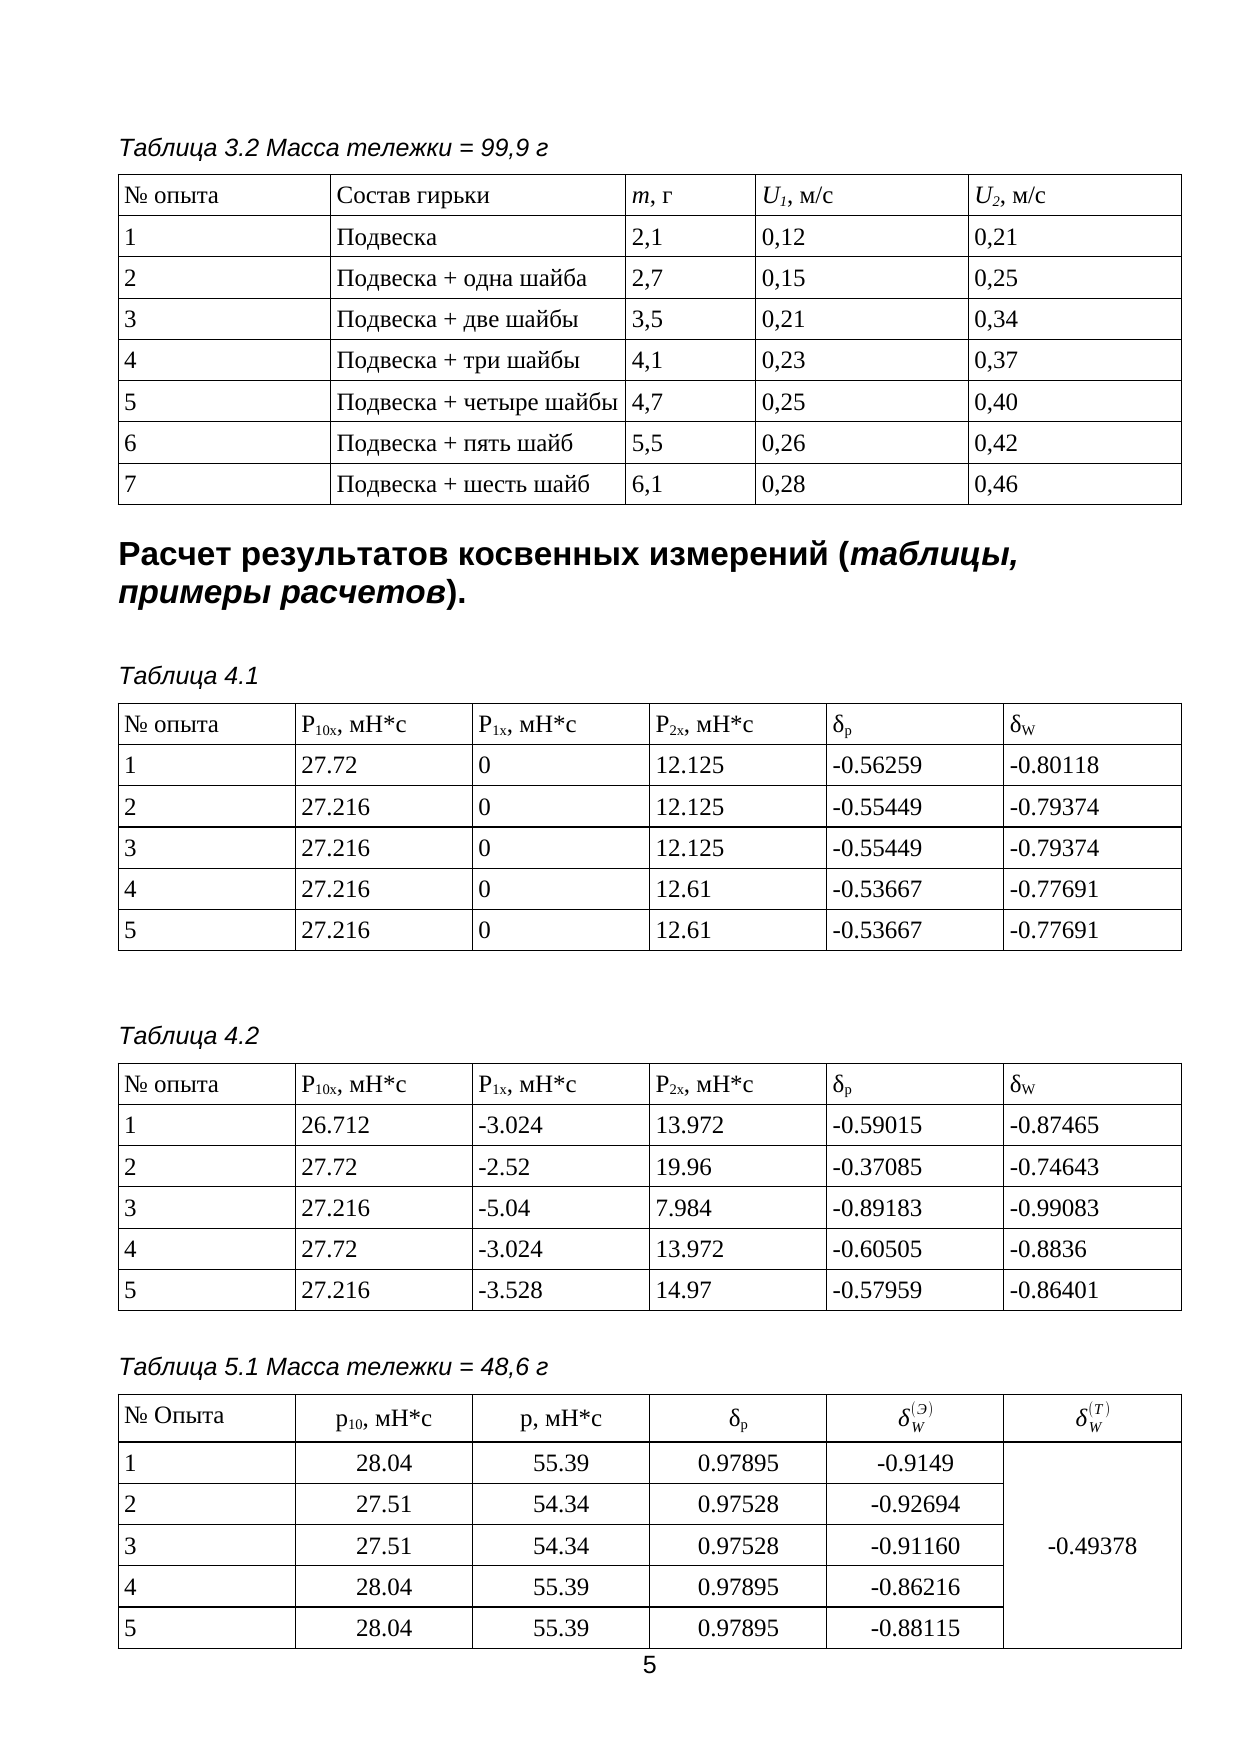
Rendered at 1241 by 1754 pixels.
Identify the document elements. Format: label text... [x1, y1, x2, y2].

table_cell 28.04 [296, 1608, 472, 1648]
table_cell 3 [119, 299, 330, 339]
table_cell 0,12 [756, 216, 968, 256]
table_cell 2 [119, 786, 295, 826]
text Таблица 4.2 [118, 1021, 1181, 1050]
table_cell 0,15 [756, 257, 968, 297]
table_cell 5 [119, 1270, 295, 1310]
table_cell -0.86401 [1004, 1270, 1181, 1310]
table_cell 28.04 [296, 1443, 472, 1483]
table_cell -0.79374 [1004, 786, 1181, 826]
table_cell 2 [119, 1484, 295, 1524]
table_header P2x, мH*c [650, 1064, 826, 1104]
table_cell 5,5 [626, 422, 755, 462]
table_cell 0,26 [756, 422, 968, 462]
table_cell -0.53667 [827, 869, 1003, 909]
table_cell -0.56259 [827, 745, 1003, 785]
table_cell 0,28 [756, 464, 968, 504]
table_cell 55.39 [473, 1608, 649, 1648]
table_cell 3,5 [626, 299, 755, 339]
table_cell 0,21 [969, 216, 1181, 256]
table_cell 2,1 [626, 216, 755, 256]
table_header [1004, 1395, 1181, 1441]
table_cell 3 [119, 1525, 295, 1565]
table_cell 12.61 [650, 910, 826, 950]
table_cell 27.51 [296, 1525, 472, 1565]
table_cell 0,37 [969, 340, 1181, 380]
table_header δW [1004, 1064, 1181, 1104]
table_cell 12.61 [650, 869, 826, 909]
table_cell -5.04 [473, 1187, 649, 1227]
table_header № Опыта [119, 1395, 295, 1441]
text Таблица 4.1 [118, 661, 1181, 690]
table_cell 0,25 [969, 257, 1181, 297]
table_cell -0.55449 [827, 828, 1003, 868]
table_cell 4,1 [626, 340, 755, 380]
text Расчет результатов косвенных измерений (таблицы, примеры расчетов). [118, 533, 1181, 610]
table_cell 4 [119, 1229, 295, 1269]
table_cell 7 [119, 464, 330, 504]
table_cell 0 [473, 828, 649, 868]
table_cell 5 [119, 381, 330, 421]
table_cell -0.92694 [827, 1484, 1003, 1524]
table_cell 0,46 [969, 464, 1181, 504]
table_cell Подвеска + одна шайба [331, 257, 625, 297]
table_cell -0.74643 [1004, 1146, 1181, 1186]
table_cell 26.712 [296, 1105, 472, 1145]
table_cell -0.49378 [1004, 1443, 1181, 1648]
table_cell 4 [119, 340, 330, 380]
table_cell -2.52 [473, 1146, 649, 1186]
table_cell -0.79374 [1004, 828, 1181, 868]
table_cell 12.125 [650, 828, 826, 868]
table_cell 7.984 [650, 1187, 826, 1227]
table_cell Подвеска + шесть шайб [331, 464, 625, 504]
table_cell -3.528 [473, 1270, 649, 1310]
table_header p10, мH*c [296, 1395, 472, 1441]
table_cell 27.216 [296, 828, 472, 868]
table_cell -0.37085 [827, 1146, 1003, 1186]
table_header P1x, мH*c [473, 1064, 649, 1104]
table_header № опыта [119, 175, 330, 215]
table_cell Подвеска + три шайбы [331, 340, 625, 380]
table_header P1x, мH*c [473, 704, 649, 744]
table_cell 0,40 [969, 381, 1181, 421]
table_cell 27.72 [296, 1146, 472, 1186]
table_cell -0.88115 [827, 1608, 1003, 1648]
table_cell Подвеска + пять шайб [331, 422, 625, 462]
table_cell 2 [119, 257, 330, 297]
table_cell 0 [473, 869, 649, 909]
table_cell 0,42 [969, 422, 1181, 462]
table_cell 4,7 [626, 381, 755, 421]
table_cell -0.60505 [827, 1229, 1003, 1269]
table_cell -3.024 [473, 1105, 649, 1145]
table_cell -0.8836 [1004, 1229, 1181, 1269]
table_cell Подвеска + две шайбы [331, 299, 625, 339]
table_cell 5 [119, 910, 295, 950]
table_cell 1 [119, 1105, 295, 1145]
table_cell 27.216 [296, 1187, 472, 1227]
table_cell -0.59015 [827, 1105, 1003, 1145]
table_cell -0.89183 [827, 1187, 1003, 1227]
table_header δp [827, 1064, 1003, 1104]
table_header δp [827, 704, 1003, 744]
table_cell 27.216 [296, 786, 472, 826]
table_header [827, 1395, 1003, 1441]
table_cell 6 [119, 422, 330, 462]
table_cell 0.97895 [650, 1443, 826, 1483]
table_cell 1 [119, 1443, 295, 1483]
table_cell 5 [119, 1608, 295, 1648]
table_cell 27.72 [296, 1229, 472, 1269]
table_header № опыта [119, 704, 295, 744]
table_header U2, м/c [969, 175, 1181, 215]
table_cell 0.97528 [650, 1484, 826, 1524]
table_cell Подвеска + четыре шайбы [331, 381, 625, 421]
table_header m, г [626, 175, 755, 215]
table_header P2x, мH*c [650, 704, 826, 744]
table_cell 27.72 [296, 745, 472, 785]
table_cell -0.9149 [827, 1443, 1003, 1483]
table_cell 0,25 [756, 381, 968, 421]
table_cell 27.216 [296, 869, 472, 909]
table_cell -0.53667 [827, 910, 1003, 950]
table_cell 0 [473, 786, 649, 826]
table_header p, мH*c [473, 1395, 649, 1441]
table_cell -0.91160 [827, 1525, 1003, 1565]
table_cell 6,1 [626, 464, 755, 504]
table_cell 0.97528 [650, 1525, 826, 1565]
table_cell -0.86216 [827, 1566, 1003, 1606]
table_cell Подвеска [331, 216, 625, 256]
table_cell 2,7 [626, 257, 755, 297]
table_cell 0,23 [756, 340, 968, 380]
text Таблица 3.2 Mасса тележки = 99,9 г [118, 132, 1181, 161]
table_cell -0.99083 [1004, 1187, 1181, 1227]
table_cell 27.216 [296, 910, 472, 950]
table_cell 4 [119, 1566, 295, 1606]
table_header δp [650, 1395, 826, 1441]
table_cell 0 [473, 910, 649, 950]
table_header P10x, мH*c [296, 704, 472, 744]
table_cell 1 [119, 216, 330, 256]
table_header U1, м/c [756, 175, 968, 215]
table_cell 12.125 [650, 745, 826, 785]
table_cell 54.34 [473, 1484, 649, 1524]
table_cell 3 [119, 1187, 295, 1227]
table_cell 14.97 [650, 1270, 826, 1310]
table_header δW [1004, 704, 1181, 744]
table_cell -0.80118 [1004, 745, 1181, 785]
table_cell 13.972 [650, 1105, 826, 1145]
table_cell 0.97895 [650, 1608, 826, 1648]
text Таблица 5.1 Mасса тележки = 48,6 г [118, 1352, 1181, 1381]
table_cell 28.04 [296, 1566, 472, 1606]
table_header Состав гирьки [331, 175, 625, 215]
table_cell 0 [473, 745, 649, 785]
table_cell 12.125 [650, 786, 826, 826]
table_cell 4 [119, 869, 295, 909]
table_cell -0.77691 [1004, 869, 1181, 909]
table_cell -0.55449 [827, 786, 1003, 826]
table_cell 0,34 [969, 299, 1181, 339]
table_cell -3.024 [473, 1229, 649, 1269]
table_cell 2 [119, 1146, 295, 1186]
table_cell 54.34 [473, 1525, 649, 1565]
table_header P10x, мH*c [296, 1064, 472, 1104]
table_cell -0.57959 [827, 1270, 1003, 1310]
table_cell 1 [119, 745, 295, 785]
table_cell 0,21 [756, 299, 968, 339]
table_cell 27.216 [296, 1270, 472, 1310]
table_header № опыта [119, 1064, 295, 1104]
table_cell 19.96 [650, 1146, 826, 1186]
table_cell 0.97895 [650, 1566, 826, 1606]
table_cell 3 [119, 828, 295, 868]
table_cell 55.39 [473, 1443, 649, 1483]
table_cell 27.51 [296, 1484, 472, 1524]
table_cell 55.39 [473, 1566, 649, 1606]
table_cell -0.77691 [1004, 910, 1181, 950]
table_cell 13.972 [650, 1229, 826, 1269]
table_cell -0.87465 [1004, 1105, 1181, 1145]
